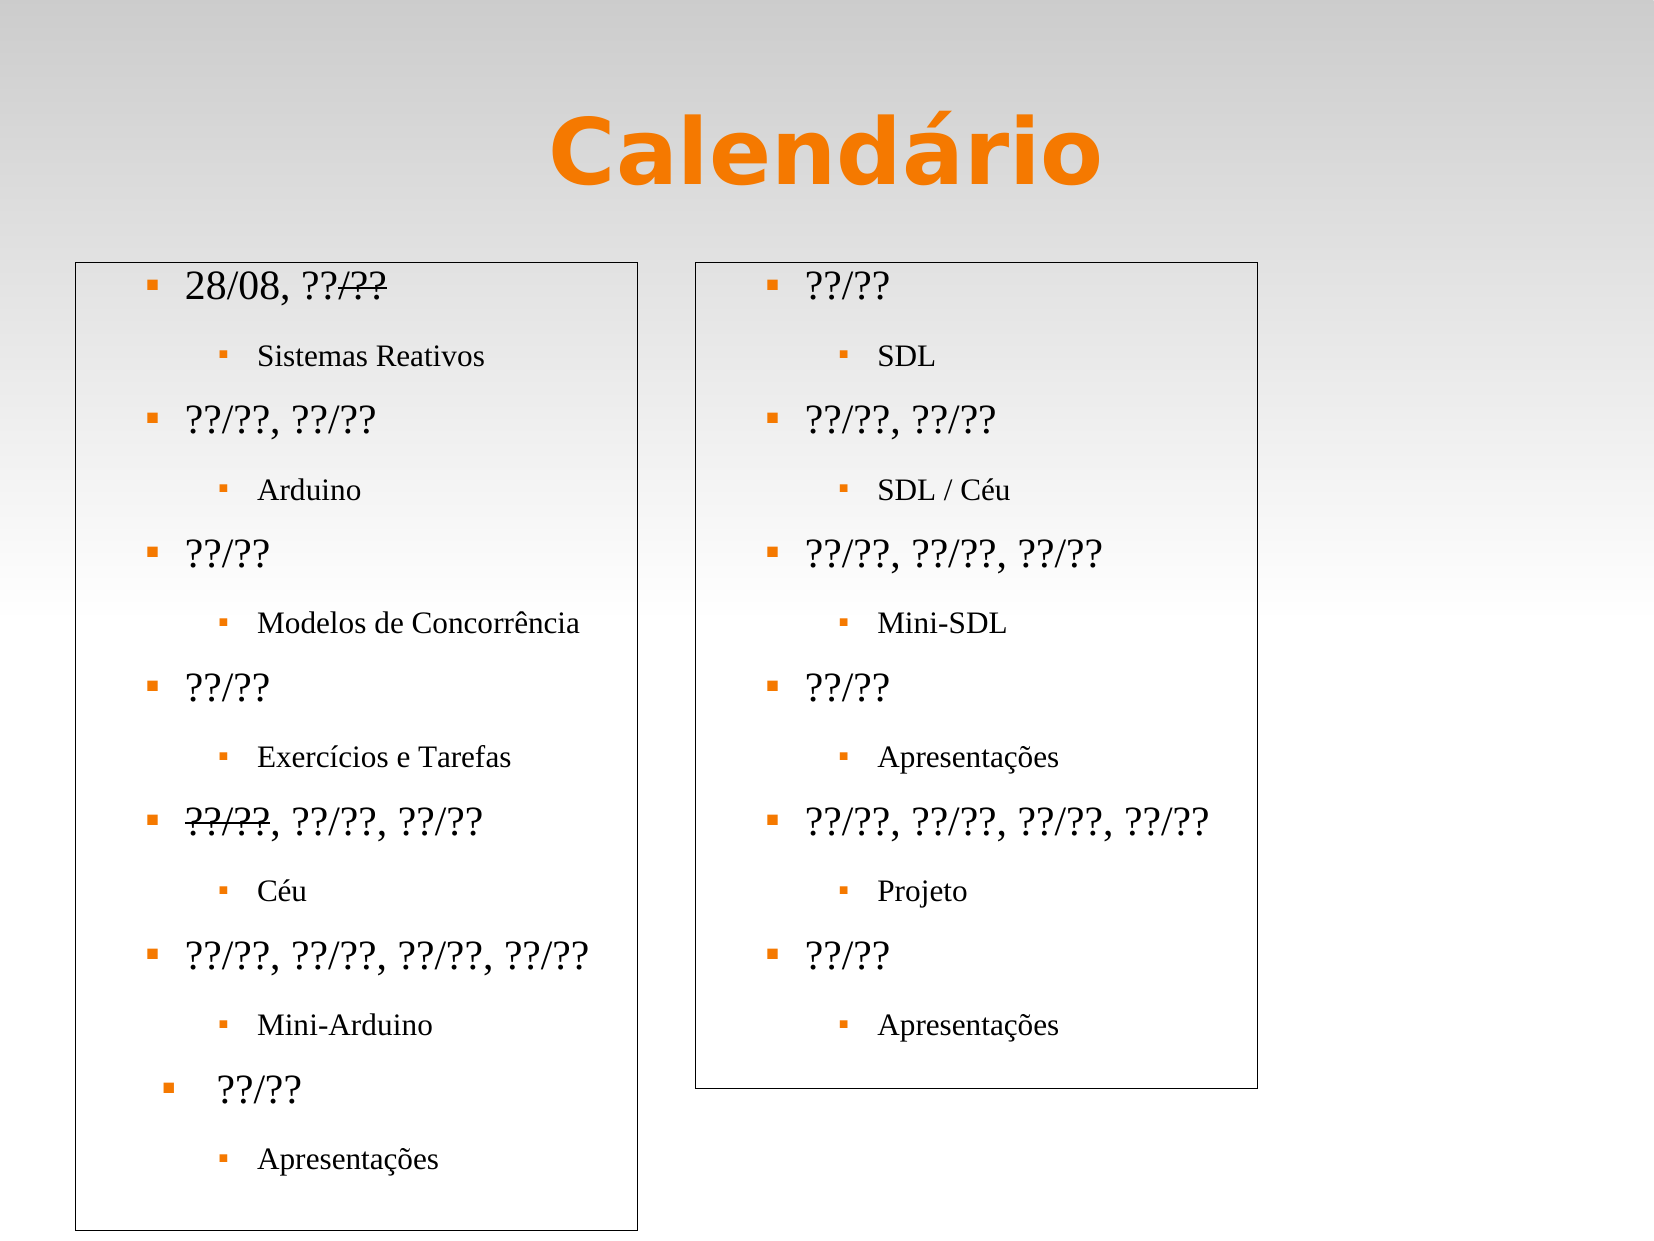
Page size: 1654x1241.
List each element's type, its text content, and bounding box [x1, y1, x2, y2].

list ??/?? SDL ??/??, ??/?? SDL / Céu ??/??, ??/??, ??/?? Mini-SDL ??/?? Apresentações ??/??, ??/??, ??/??, ??/?? Projeto ??/?? Apresentações [695, 262, 1258, 1089]
list 28/08, ??/?? Sistemas Reativos ??/??, ??/?? Arduino ??/?? Modelos de Concorrência ??/?? Exercícios e Tarefas ??/??, ??/??, ??/?? Céu ??/??, ??/??, ??/??, ??/?? Mini-Arduino ??/?? Apresentações [75, 262, 638, 1231]
title Calendário [82, 49, 1571, 257]
